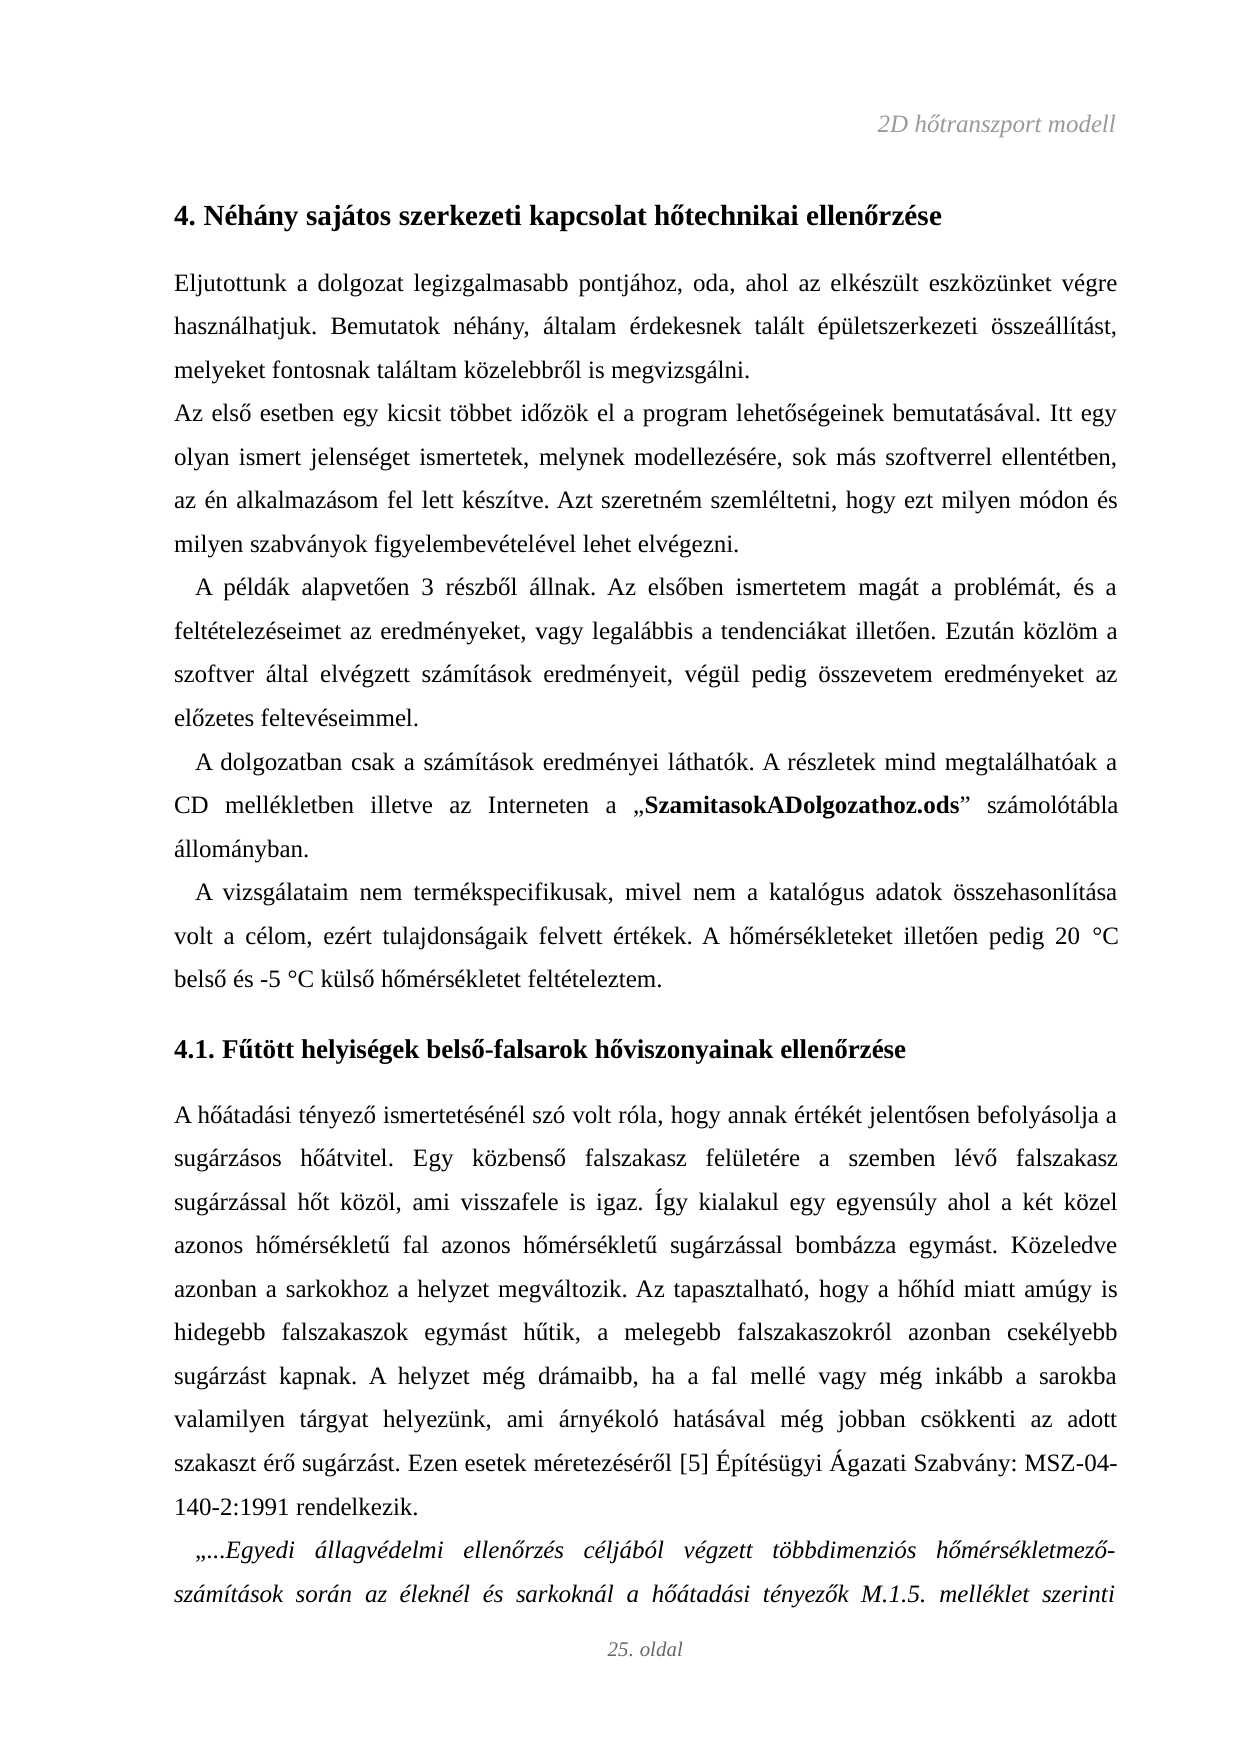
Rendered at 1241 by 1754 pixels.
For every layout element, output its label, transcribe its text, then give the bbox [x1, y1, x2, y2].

subtitle Néhány sajátos szerkezeti kapcsolat hőtechnikai ellenőrzése [174, 198, 1118, 232]
text A példák alapvetően 3 részből állnak. Az elsőben ismertetem magát a problémát, és a feltételezéseimet az eredményeket, vagy legalábbis a tendenciákat illetően. Ezután közlöm a szoftver által elvégzett számítások eredményeit, végül pedig összevetem eredményeket az előzetes feltevéseimmel. [174, 572, 1118, 732]
text Az első esetben egy kicsit többet időzök el a program lehetőségeinek bemutatásával. Itt egy olyan ismert jelenséget ismertetek, melynek modellezésére, sok más szoftverrel ellentétben, az én alkalmazásom fel lett készítve. Azt szeretném szemléltetni, hogy ezt milyen módon és milyen szabványok figyelembevételével lehet elvégezni. [174, 398, 1118, 558]
text A dolgozatban csak a számítások eredményei láthatók. A részletek mind megtalálhatóak a CD mellékletben illetve az Interneten a „SzamitasokADolgozathoz.ods” számolótábla állományban. [174, 746, 1118, 862]
text Eljutottunk a dolgozat legizgalmasabb pontjához, oda, ahol az elkészült eszközünket végre használhatjuk. Bemutatok néhány, általam érdekesnek talált épületszerkezeti összeállítást, melyeket fontosnak találtam közelebbről is megvizsgálni. [174, 267, 1118, 383]
subtitle Fűtött helyiségek belső-falsarok hőviszonyainak ellenőrzése [174, 1033, 1118, 1064]
text „...Egyedi állagvédelmi ellenőrzés céljából végzett többdimenziós hőmérsékletmező-számítások során az éleknél és sarkoknál a hőátadási tényezők M.1.5. melléklet szerinti [174, 1535, 1118, 1607]
text A hőátadási tényező ismertetésénél szó volt róla, hogy annak értékét jelentősen befolyásolja a sugárzásos hőátvitel. Egy közbenső falszakasz felületére a szemben lévő falszakasz sugárzással hőt közöl, ami visszafele is igaz. Így kialakul egy egyensúly ahol a két közel azonos hőmérsékletű fal azonos hőmérsékletű sugárzással bombázza egymást. Közeledve azonban a sarkokhoz a helyzet megváltozik. Az tapasztalható, hogy a hőhíd miatt amúgy is hidegebb falszakaszok egymást hűtik, a melegebb falszakaszokról azonban csekélyebb sugárzást kapnak. A helyzet még drámaibb, ha a fal mellé vagy még inkább a sarokba valamilyen tárgyat helyezünk, ami árnyékoló hatásával még jobban csökkenti az adott szakaszt érő sugárzást. Ezen esetek méretezéséről [5] Építésügyi Ágazati Szabvány: MSZ-04-140-2:1991 rendelkezik. [174, 1099, 1118, 1520]
text A vizsgálataim nem termékspecifikusak, mivel nem a katalógus adatok összehasonlítása volt a célom, ezért tulajdonságaik felvett értékek. A hőmérsékleteket illetően pedig 20 °C belső és -5 °C külső hőmérsékletet feltételeztem. [174, 877, 1118, 993]
